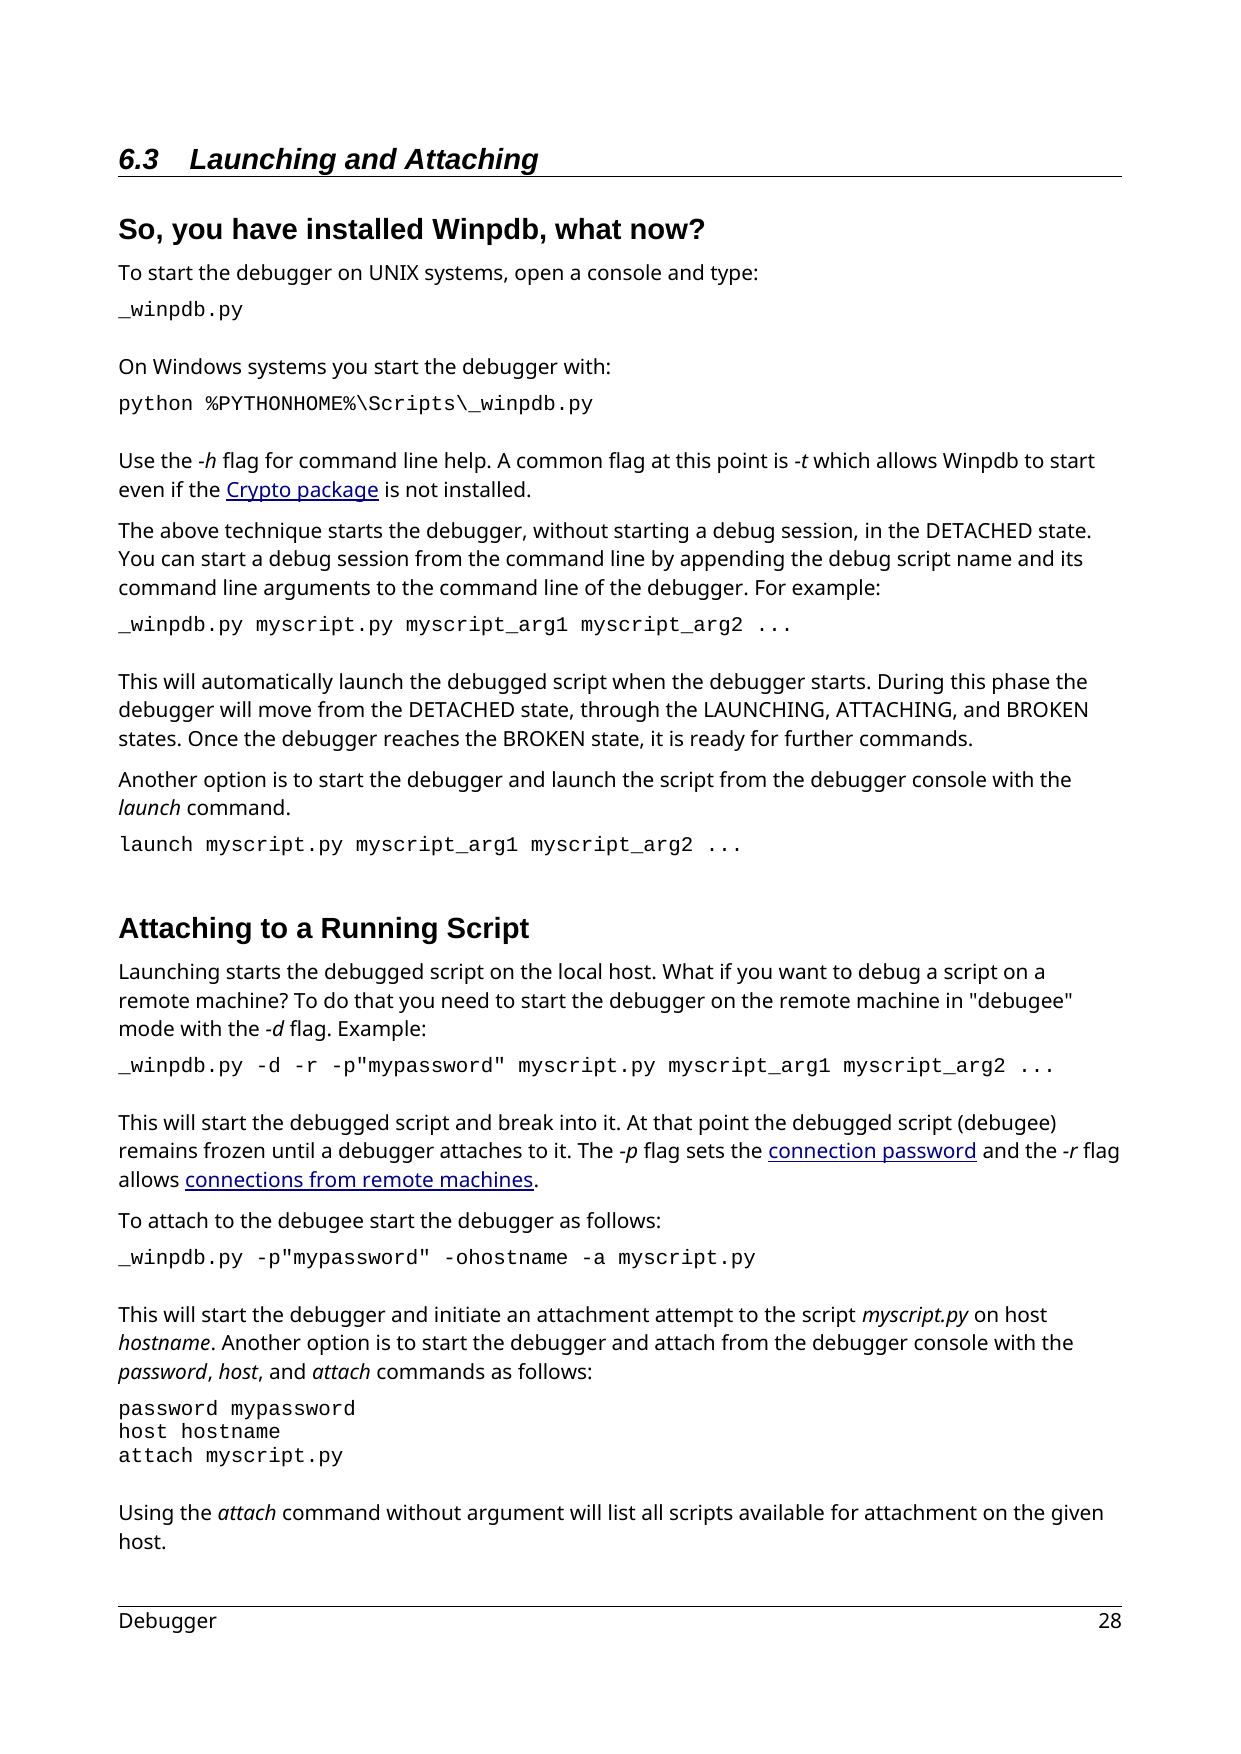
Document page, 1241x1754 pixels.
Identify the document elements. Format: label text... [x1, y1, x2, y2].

subtitle So, you have installed Winpdb, what now? [118, 213, 1122, 246]
text Launching starts the debugged script on the local host. What if you want to debug a script on a remote machine? To do that you need to start the debugger on the remote machine in "debugee" mode with the -d flag. Example: [118, 957, 1122, 1043]
text password mypassword [118, 1398, 1122, 1422]
text _winpdb.py myscript.py myscript_arg1 myscript_arg2 ... [118, 614, 1122, 637]
text host hostname [118, 1422, 1122, 1445]
text To attach to the debugee start the debugger as follows: [118, 1206, 1122, 1234]
subtitle Launching and Attaching [118, 143, 1122, 176]
text On Windows systems you start the debugger with: [118, 352, 1122, 381]
subtitle Attaching to a Running Script [118, 912, 1122, 945]
text _winpdb.py -d -r -p"mypassword" myscript.py myscript_arg1 myscript_arg2 ... [118, 1055, 1122, 1079]
text attach myscript.py [118, 1445, 1122, 1469]
text launch myscript.py myscript_arg1 myscript_arg2 ... [118, 834, 1122, 858]
text The above technique starts the debugger, without starting a debug session, in the DETACHED state. You can start a debug session from the command line by appending the debug script name and its command line arguments to the command line of the debugger. For example: [118, 516, 1122, 601]
text _winpdb.py -p"mypassword" -ohostname -a myscript.py [118, 1247, 1122, 1271]
text This will start the debugger and initiate an attachment attempt to the script myscript.py on host hostname. Another option is to start the debugger and attach from the debugger console with the password, host, and attach commands as follows: [118, 1300, 1122, 1385]
text _winpdb.py [118, 299, 1122, 323]
text Using the attach command without argument will list all scripts available for attachment on the given host. [118, 1498, 1122, 1555]
text python %PYTHONHOME%\Scripts\_winpdb.py [118, 393, 1122, 417]
text Use the -h flag for command line help. A common flag at this point is -t which allows Winpdb to start even if the Crypto package is not installed. [118, 447, 1122, 503]
text This will start the debugged script and break into it. At that point the debugged script (debugee) remains frozen until a debugger attaches to it. The -p flag sets the connection password and the -r flag allows connections from remote machines. [118, 1108, 1122, 1193]
text Another option is to start the debugger and launch the script from the debugger console with the launch command. [118, 765, 1122, 822]
text This will automatically launch the debugged script when the debugger starts. During this phase the debugger will move from the DETACHED state, through the LAUNCHING, ATTACHING, and BROKEN states. Once the debugger reaches the BROKEN state, it is ready for further commands. [118, 667, 1122, 752]
text To start the debugger on UNIX systems, open a console and type: [118, 258, 1122, 287]
